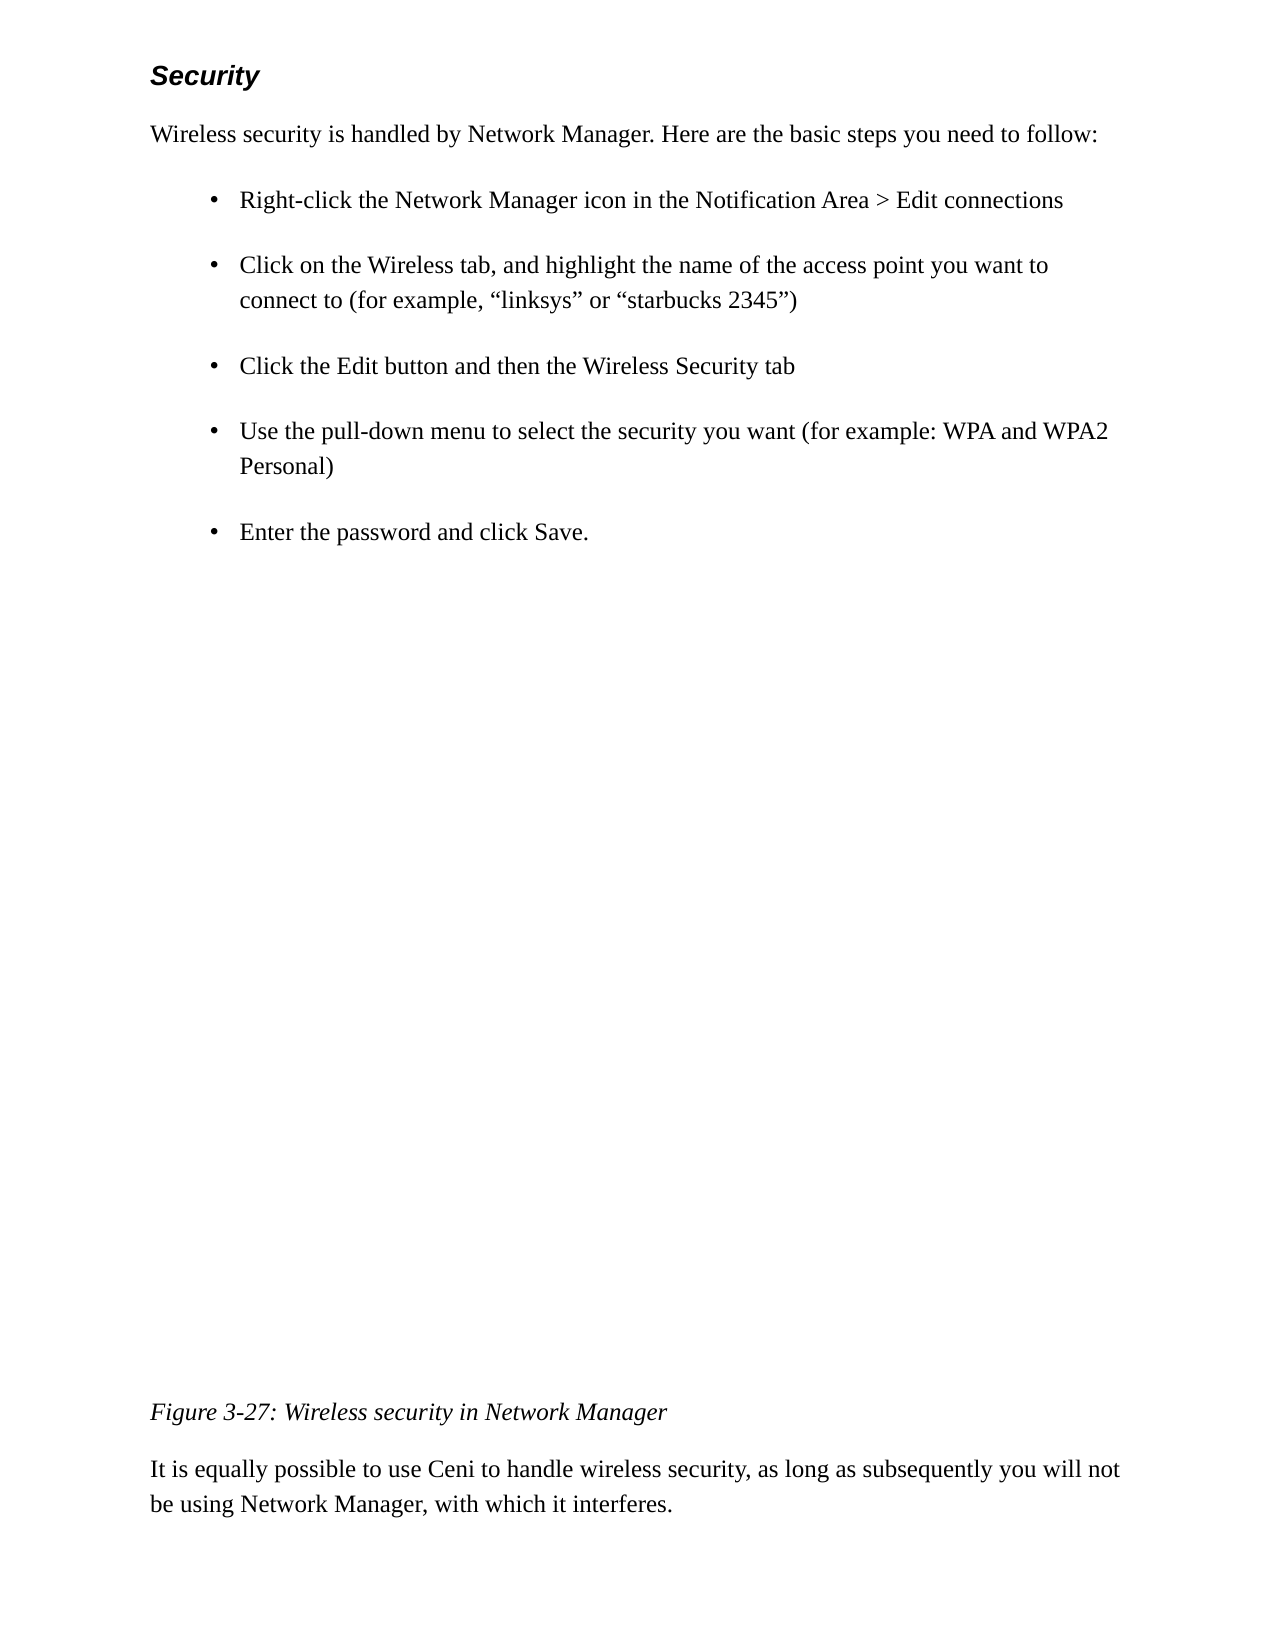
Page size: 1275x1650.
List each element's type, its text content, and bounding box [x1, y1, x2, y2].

subtitle Security [150, 59, 1125, 91]
list Use the pull-down menu to select the security you want (for example: WPA and WPA2 Personal) [210, 416, 1109, 480]
list Enter the password and click Save. [210, 517, 1109, 545]
list Click on the Wireless tab, and highlight the name of the access point you want to connect to (for example, “linksys” or “starbucks 2345”) [210, 251, 1109, 314]
text It is equally possible to use Ceni to handle wireless security, as long as subsequently you will not be using Network Manager, with which it interferes. [150, 1454, 1125, 1518]
text Wireless security is handled by Network Manager. Here are the basic steps you need to follow: [150, 119, 1125, 148]
list Right-click the Network Manager icon in the Notification Area > Edit connections [210, 185, 1109, 213]
text Figure 3-27: Wireless security in Network Manager [150, 1397, 1125, 1426]
list Click the Edit button and then the Wireless Security tab [210, 351, 1109, 379]
